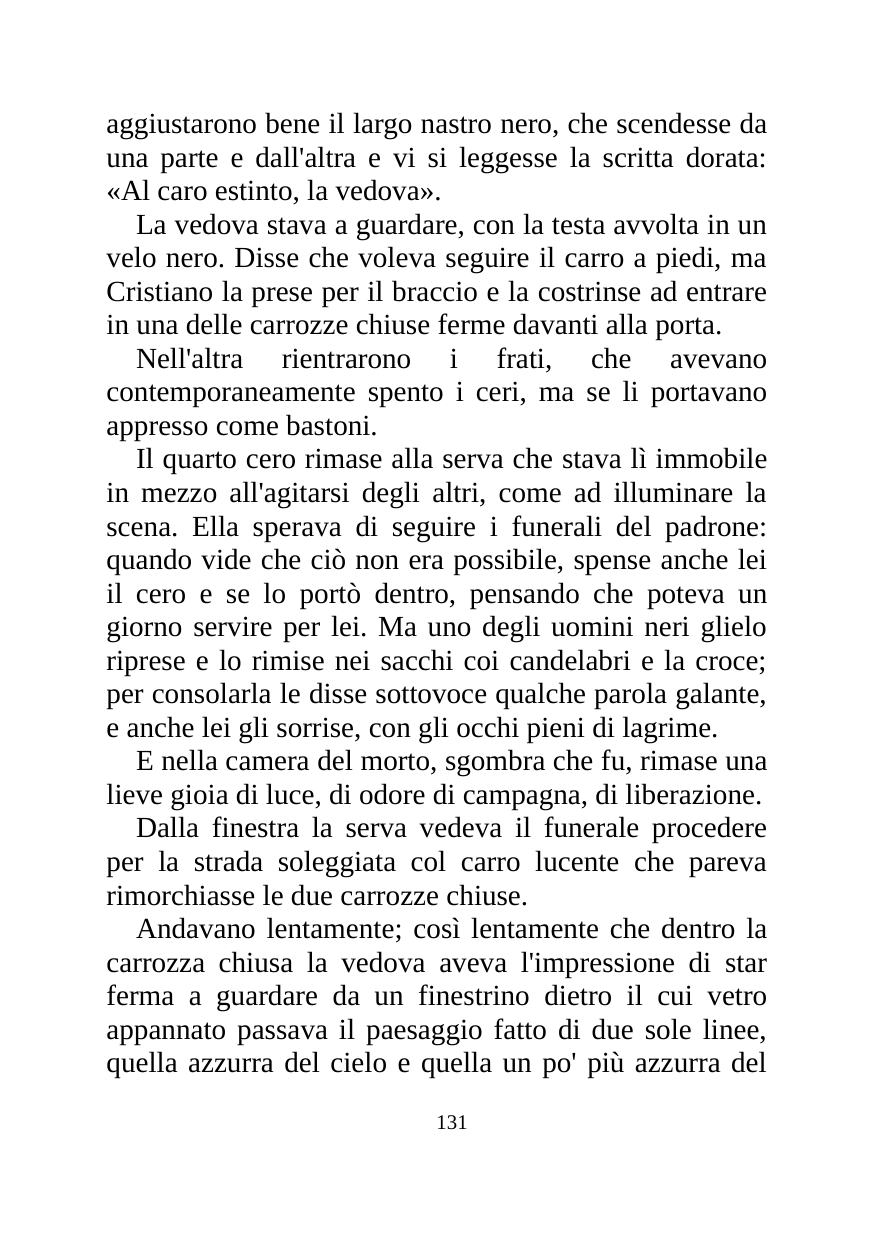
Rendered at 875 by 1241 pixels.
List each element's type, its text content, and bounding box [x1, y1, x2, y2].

text Dalla finestra la serva vedeva il funerale procedere per la strada soleggiata col carro lucente che pareva rimorchiasse le due carrozze chiuse. [106, 811, 768, 911]
text Il quarto cero rimase alla serva che stava lì immobile in mezzo all'agitarsi degli altri, come ad illuminare la scena. Ella sperava di seguire i funerali del padrone: quando vide che ciò non era possibile, spense anche lei il cero e se lo portò dentro, pensando che poteva un giorno servire per lei. Ma uno degli uomini neri glielo riprese e lo rimise nei sacchi coi candelabri e la croce; per consolarla le disse sottovoce qualche parola galante, e anche lei gli sorrise, con gli occhi pieni di lagrime. [106, 442, 768, 743]
text La vedova stava a guardare, con la testa avvolta in un velo nero. Disse che voleva seguire il carro a piedi, ma Cristiano la prese per il braccio e la costrinse ad entrare in una delle carrozze chiuse ferme davanti alla porta. [106, 207, 768, 341]
text Andavano lentamente; così lentamente che dentro la carrozza chiusa la vedova aveva l'impressione di star ferma a guardare da un finestrino dietro il cui vetro appannato passava il paesaggio fatto di due sole linee, quella azzurra del cielo e quella un po' più azzurra del [106, 911, 768, 1079]
text aggiustarono bene il largo nastro nero, che scendesse da una parte e dall'altra e vi si leggesse la scritta dorata: «Al caro estinto, la vedova». [106, 106, 768, 207]
text Nell'altra rientrarono i frati, che avevano contemporaneamente spento i ceri, ma se li portavano appresso come bastoni. [106, 341, 768, 442]
text E nella camera del morto, sgombra che fu, rimase una lieve gioia di luce, di odore di campagna, di liberazione. [106, 743, 768, 811]
